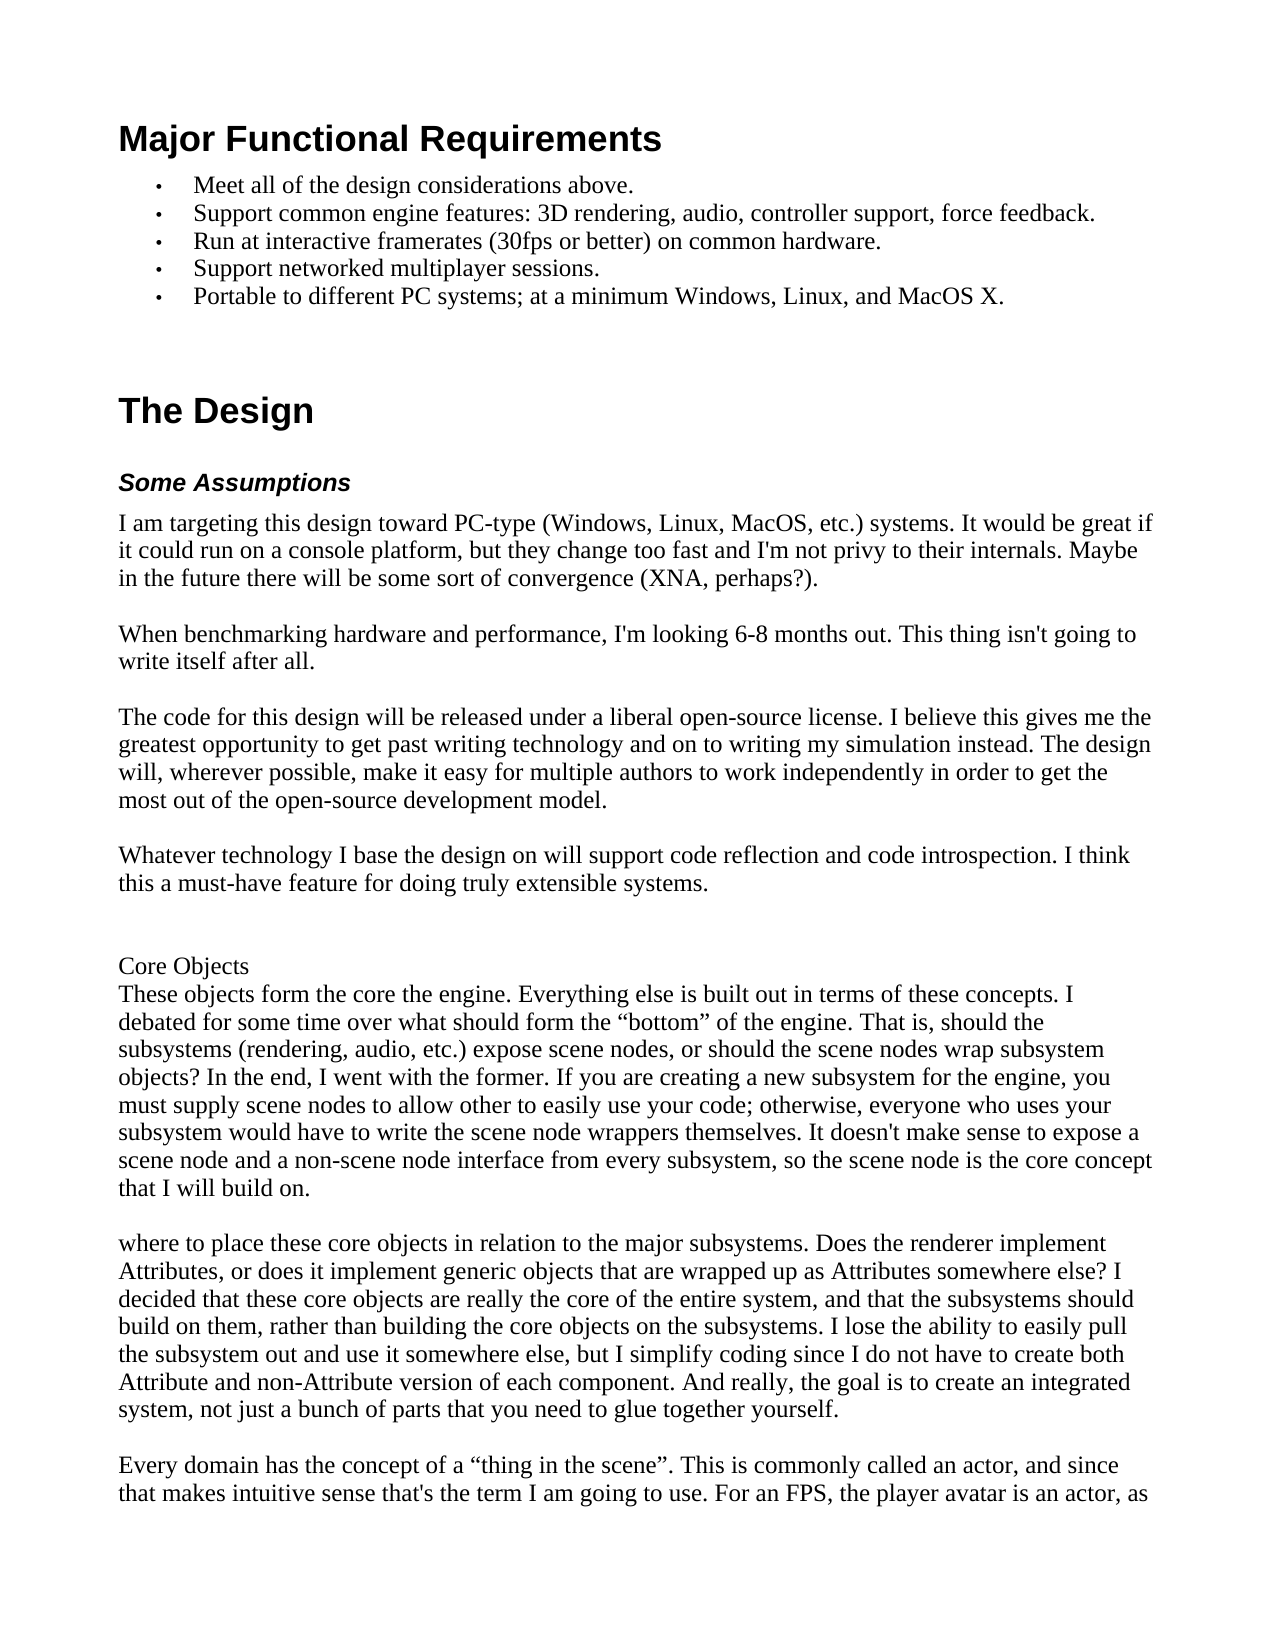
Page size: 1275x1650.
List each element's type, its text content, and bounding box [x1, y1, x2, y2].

list Meet all of the design considerations above. [156, 171, 1157, 199]
list Support networked multiplayer sessions. [156, 254, 1157, 282]
text where to place these core objects in relation to the major subsystems. Does the renderer implement Attributes, or does it implement generic objects that are wrapped up as Attributes somewhere else? I decided that these core objects are really the core of the entire system, and that the subsystems should build on them, rather than building the core objects on the subsystems. I lose the ability to easily pull the subsystem out and use it somewhere else, but I simplify coding since I do not have to create both Attribute and non-Attribute version of each component. And really, the goal is to create an integrated system, not just a bunch of parts that you need to glue together yourself. [118, 1229, 1157, 1423]
list Run at interactive framerates (30fps or better) on common hardware. [156, 227, 1157, 254]
text Every domain has the concept of a “thing in the scene”. This is commonly called an actor, and since that makes intuitive sense that's the term I am going to use. For an FPS, the player avatar is an actor, as [118, 1451, 1157, 1506]
text Core Objects [118, 952, 1157, 980]
text Whatever technology I base the design on will support code reflection and code introspection. I think this a must-have feature for doing truly extensible systems. [118, 841, 1157, 897]
subtitle Some Assumptions [118, 468, 1157, 496]
list Portable to different PC systems; at a minimum Windows, Linux, and MacOS X. [156, 282, 1157, 310]
list Support common engine features: 3D rendering, audio, controller support, force feedback. [156, 199, 1157, 227]
text When benchmarking hardware and performance, I'm looking 6-8 months out. This thing isn't going to write itself after all. [118, 620, 1157, 675]
subtitle The Design [118, 390, 1157, 431]
text The code for this design will be released under a liberal open-source license. I believe this gives me the greatest opportunity to get past writing technology and on to writing my simulation instead. The design will, wherever possible, make it easy for multiple authors to work independently in order to get the most out of the open-source development model. [118, 703, 1157, 814]
text I am targeting this design toward PC-type (Windows, Linux, MacOS, etc.) systems. It would be great if it could run on a console platform, but they change too fast and I'm not privy to their internals. Maybe in the future there will be some sort of convergence (XNA, perhaps?). [118, 509, 1157, 592]
subtitle Major Functional Requirements [118, 118, 1157, 159]
text These objects form the core the engine. Everything else is built out in terms of these concepts. I debated for some time over what should form the “bottom” of the engine. That is, should the subsystems (rendering, audio, etc.) expose scene nodes, or should the scene nodes wrap subsystem objects? In the end, I went with the former. If you are creating a new subsystem for the engine, you must supply scene nodes to allow other to easily use your code; otherwise, everyone who uses your subsystem would have to write the scene node wrappers themselves. It doesn't make sense to expose a scene node and a non-scene node interface from every subsystem, so the scene node is the core concept that I will build on. [118, 980, 1157, 1202]
